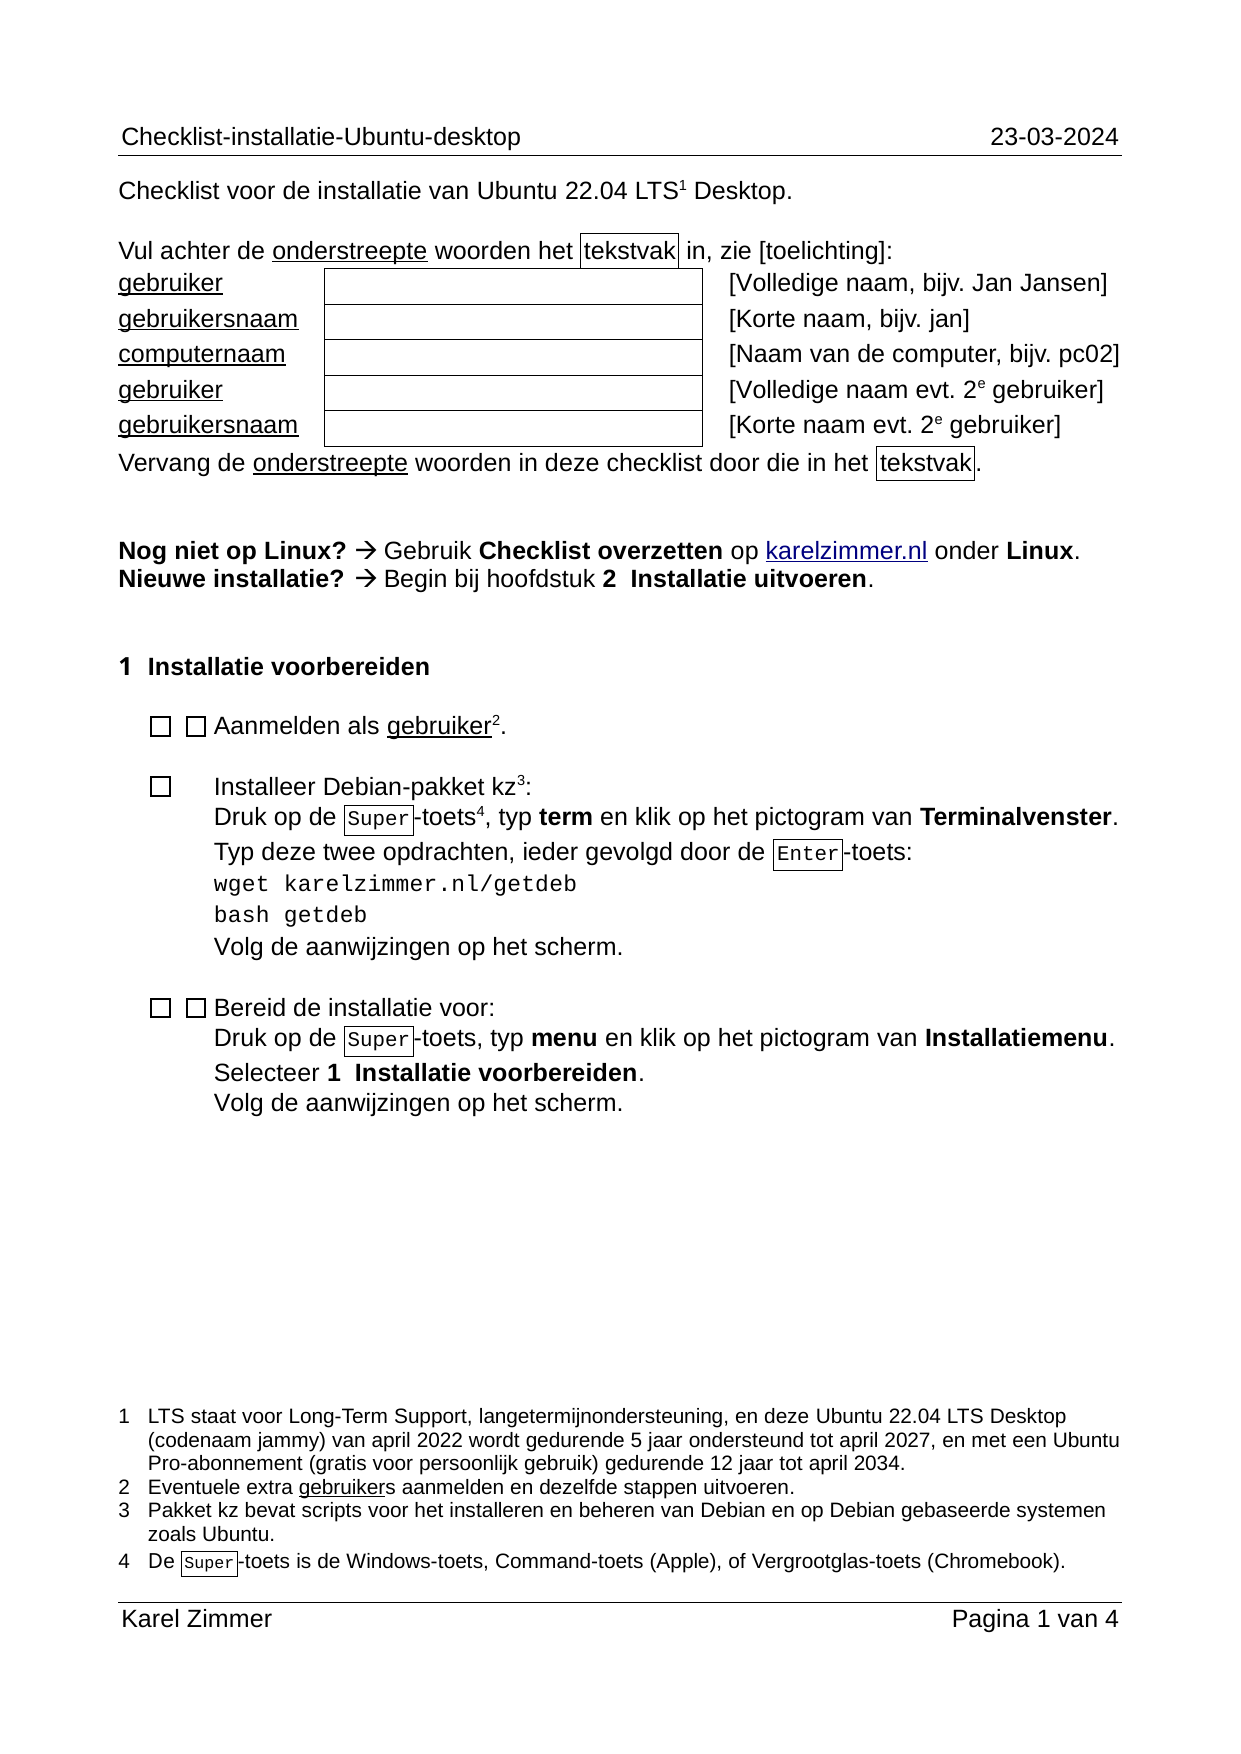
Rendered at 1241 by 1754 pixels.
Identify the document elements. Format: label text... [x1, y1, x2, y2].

table_cell [177, 932, 213, 962]
table_cell [118, 837, 142, 872]
table_cell Bereid de installatie voor: [213, 993, 1122, 1023]
table_cell [142, 993, 177, 1023]
table_cell [177, 902, 213, 932]
table_cell [177, 993, 213, 1023]
table_cell Druk op de Super-toets, typ term en klik op het pictogram van Terminalvenster. [213, 802, 1122, 837]
list Installatie voorbereiden [118, 649, 1122, 683]
text GEBRUIKER [118, 375, 324, 410]
table_cell [142, 741, 177, 772]
table_cell [142, 902, 177, 932]
table_cell [118, 1088, 142, 1118]
table_cell [142, 932, 177, 962]
table_cell wget karelzimmer.nl/getdeb [213, 872, 1122, 902]
table_cell [177, 872, 213, 902]
text Checklist voor de installatie van Ubuntu 22.04 LTS Desktop. [118, 177, 1122, 205]
table_cell [177, 1088, 213, 1118]
table_cell [142, 1023, 177, 1058]
text . [975, 446, 1122, 481]
text Nog niet op Linux?  Gebruik Checklist overzetten op karelzimmer.nl onder Linux. [118, 537, 1122, 565]
table_cell [213, 963, 1122, 993]
text [Volledige naam, bijv. Jan Jansen] [703, 268, 1122, 304]
table_cell [142, 872, 177, 902]
table_cell Typ deze twee opdrachten, ieder gevolgd door de Enter-toets: [213, 837, 1122, 872]
table_cell [118, 872, 142, 902]
table_cell Volg de aanwijzingen op het scherm. [213, 1088, 1122, 1118]
table_header [118, 711, 142, 741]
text GEBRUIKER [118, 268, 324, 304]
text tekstvak [581, 234, 678, 268]
table_cell Volg de aanwijzingen op het scherm. [213, 932, 1122, 962]
table_cell [118, 741, 142, 772]
text Vervang de ONDERSTREEPTE woorden in deze checklist door die in het [118, 446, 876, 481]
text [Naam van de computer, bijv. pc02] [703, 339, 1122, 375]
text in, zie [toelichting]: [679, 233, 1122, 268]
table_cell [177, 772, 213, 802]
table_cell [177, 837, 213, 872]
table_cell [142, 837, 177, 872]
text tekstvak [877, 447, 974, 480]
table_cell [142, 802, 177, 837]
table_cell [118, 1023, 142, 1058]
table_cell [142, 1088, 177, 1118]
table_cell bash getdeb [213, 902, 1122, 932]
table_cell [177, 741, 213, 772]
table_cell [118, 993, 142, 1023]
table_cell [118, 932, 142, 962]
table_cell [142, 772, 177, 802]
text [Korte naam, bijv. jan] [703, 304, 1122, 339]
table_cell [177, 802, 213, 837]
table_header Aanmelden als gebruiker. [213, 711, 1122, 741]
table_cell [177, 1058, 213, 1088]
text gebruikersnaam [118, 304, 324, 339]
table_cell [177, 1023, 213, 1058]
text Nieuwe installatie?  Begin bij hoofdstuk 2 Installatie uitvoeren. [118, 565, 1122, 593]
table_cell [142, 1058, 177, 1088]
text GEBRUIKERSNaaM [118, 410, 324, 446]
text Vul achter de ONDERSTREEPTE woorden het [118, 233, 580, 268]
table_cell Druk op de Super-toets, typ menu en klik op het pictogram van Installatiemenu. [213, 1023, 1122, 1058]
table_cell [118, 802, 142, 837]
table_cell [118, 902, 142, 932]
table_cell [118, 772, 142, 802]
table_cell [142, 963, 177, 993]
table_cell Installeer Debian-pakket kz: [213, 772, 1122, 802]
text [Korte naam evt. 2e gebruiker] [703, 410, 1122, 446]
table_header [142, 711, 177, 741]
table_cell [118, 963, 142, 993]
table_header [177, 711, 213, 741]
text COMPUTERNAAM [118, 339, 324, 375]
text LTS staat voor Long-Term Support, langetermijnondersteuning, en deze Ubuntu 22.04 LTS Desktop (codenaam jammy) van april 2022 wordt gedurende 5 jaar ondersteund tot april 2027, en met een Ubuntu Pro-abonnement (gratis voor persoonlijk gebruik) gedurende 12 jaar tot april 2034. [118, 1404, 1122, 1475]
text [Volledige naam evt. 2e gebruiker] [703, 375, 1122, 410]
table_cell [118, 1058, 142, 1088]
table_cell Selecteer 1 Installatie voorbereiden. [213, 1058, 1122, 1088]
table_cell [177, 963, 213, 993]
table_cell [213, 741, 1122, 772]
